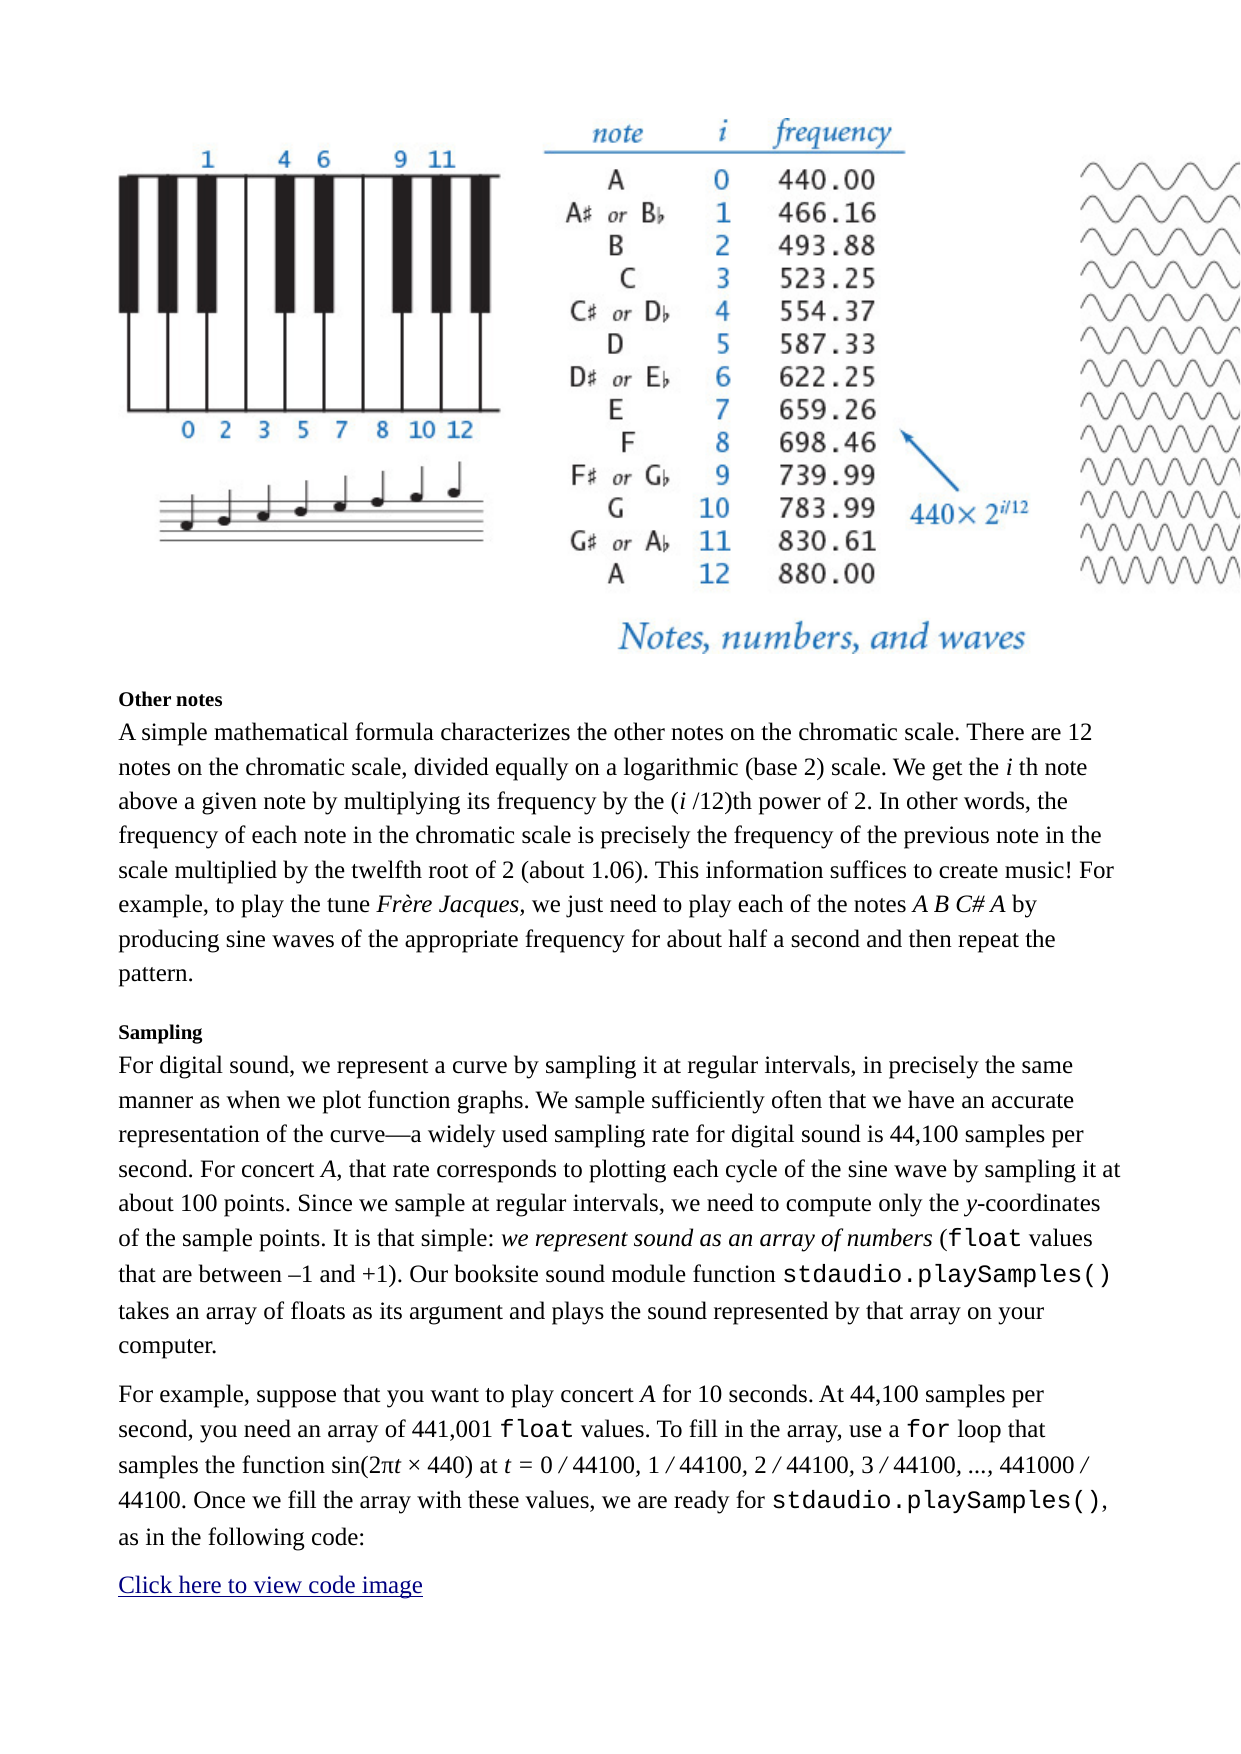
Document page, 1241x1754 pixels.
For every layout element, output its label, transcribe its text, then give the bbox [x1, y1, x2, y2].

text A simple mathematical formula characterizes the other notes on the chromatic scale. There are 12 notes on the chromatic scale, divided equally on a logarithmic (base 2) scale. We get the i th note above a given note by multiplying its frequency by the (i /12)th power of 2. In other words, the frequency of each note in the chromatic scale is precisely the frequency of the previous note in the scale multiplied by the twelfth root of 2 (about 1.06). This information suffices to create music! For example, to play the tune Frère Jacques, we just need to play each of the notes A B C# A by producing sine waves of the appropriate frequency for about half a second and then repeat the pattern. [118, 717, 1122, 987]
subtitle Other notes [118, 687, 1122, 711]
text Click here to view code image [118, 1571, 1122, 1599]
subtitle Sampling [118, 1020, 1122, 1044]
picture [118, 118, 1241, 654]
text For example, suppose that you want to play concert A for 10 seconds. At 44,100 samples per second, you need an array of 441,001 float values. To fill in the array, use a for loop that samples the function sin(2πt × 440) at t = 0 / 44100, 1 / 44100, 2 / 44100, 3 / 44100, ..., 441000 / 44100. Once we fill the array with these values, we are ready for stdaudio.playSamples(), as in the following code: [118, 1379, 1122, 1550]
text For digital sound, we represent a curve by sampling it at regular intervals, in precisely the same manner as when we plot function graphs. We sample sufficiently often that we have an accurate representation of the curve—a widely used sampling rate for digital sound is 44,100 samples per second. For concert A, that rate corresponds to plotting each cycle of the sine wave by sampling it at about 100 points. Since we sample at regular intervals, we need to compute only the y-coordinates of the sample points. It is that simple: we represent sound as an array of numbers (float values that are between –1 and +1). Our booksite sound module function stdaudio.playSamples() takes an array of floats as its argument and plays the sound represented by that array on your computer. [118, 1050, 1122, 1359]
